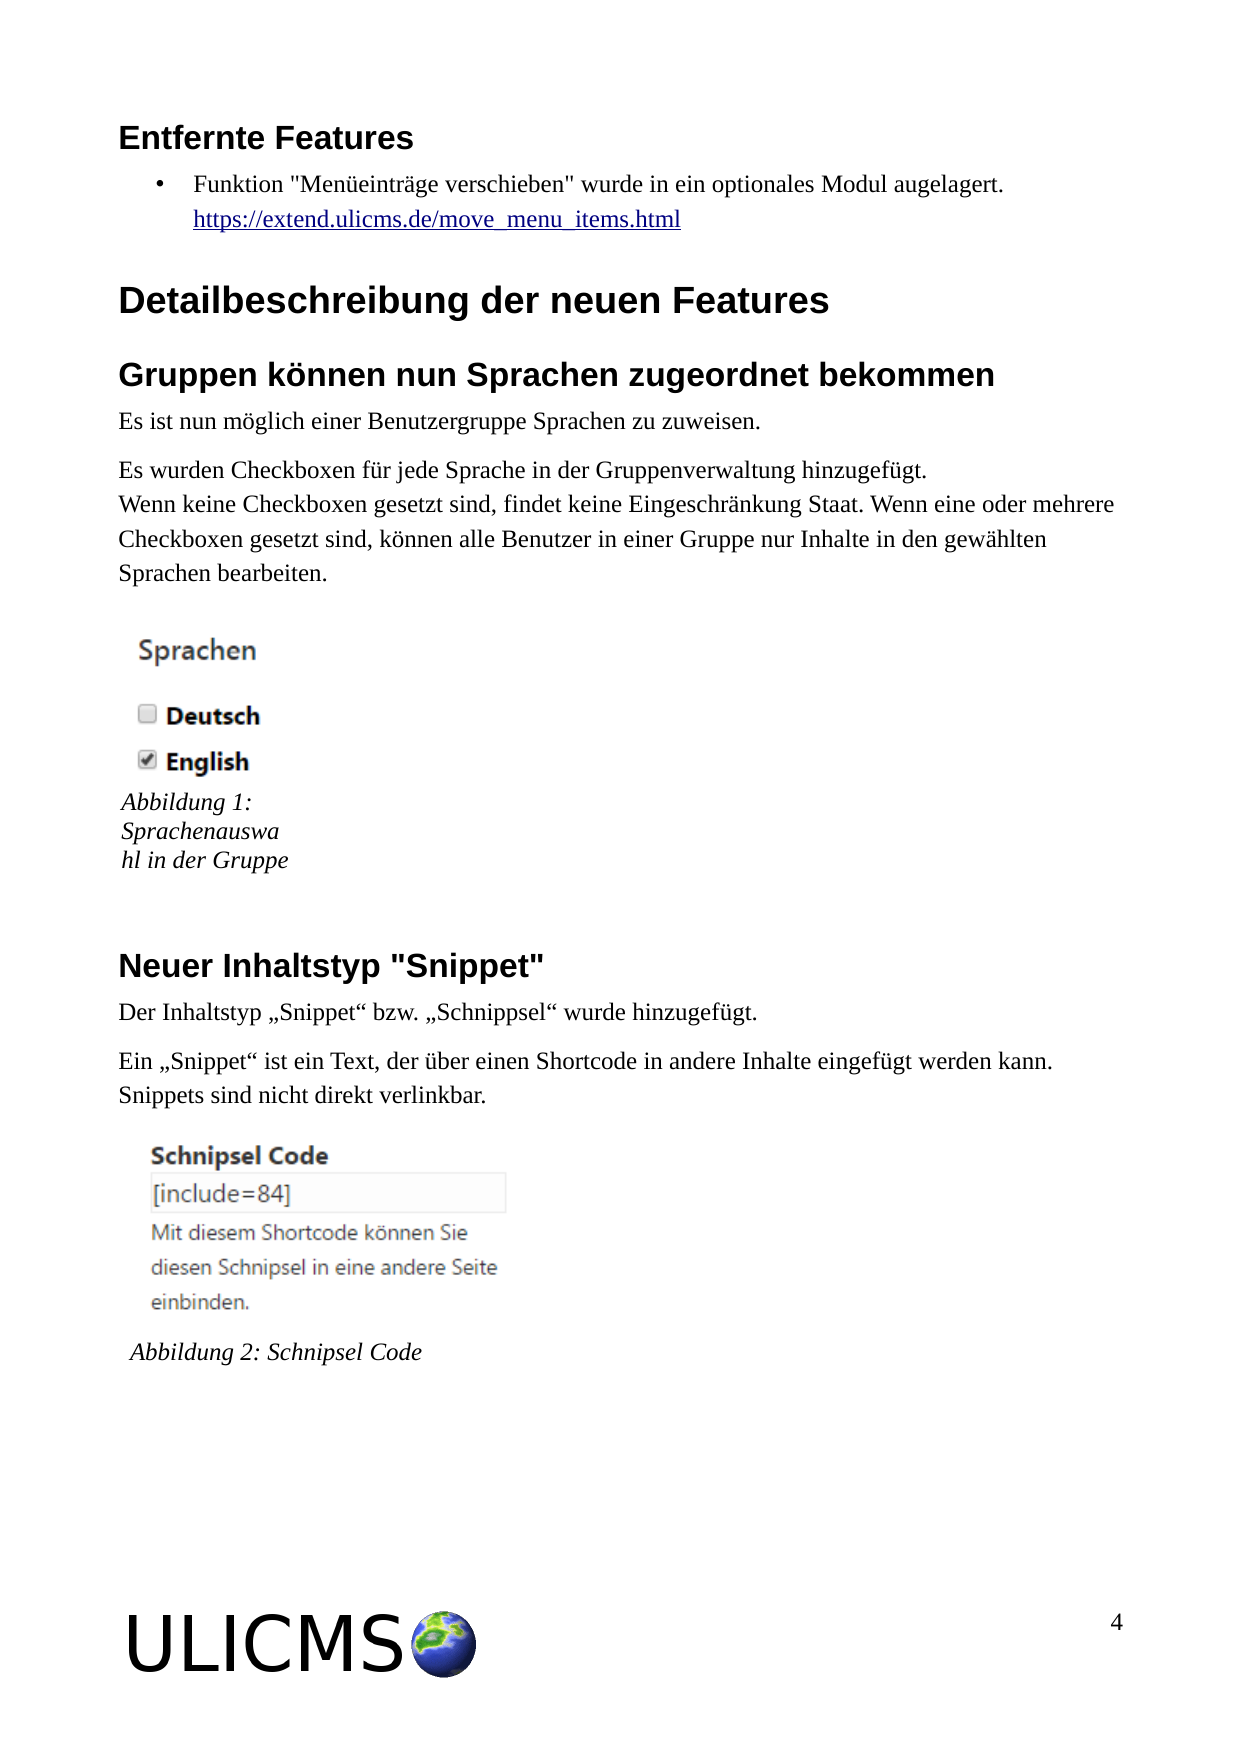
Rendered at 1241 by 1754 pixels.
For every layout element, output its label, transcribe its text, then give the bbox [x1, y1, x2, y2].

picture [118, 1607, 479, 1681]
subtitle Gruppen können nun Sprachen zugeordnet bekommen [118, 355, 1123, 393]
text Abbildung 1: Sprachenauswahl in der Gruppe [121, 788, 292, 873]
text Es ist nun möglich einer Benutzergruppe Sprachen zu zuweisen. [118, 406, 1123, 435]
picture [129, 1134, 524, 1338]
subtitle Entfernte Features [118, 118, 1123, 157]
subtitle Detailbeschreibung der neuen Features [118, 278, 1123, 321]
list Funktion "Menüeinträge verschieben" wurde in ein optionales Modul augelagert. https://extend.ulicms.de/move_menu_items.html [156, 169, 1123, 232]
text Abbildung 2: Schnipsel Code [130, 1338, 523, 1366]
picture [121, 627, 292, 788]
text Ein „Snippet“ ist ein Text, der über einen Shortcode in andere Inhalte eingefügt werden kann. Snippets sind nicht direkt verlinkbar. [118, 1046, 1123, 1109]
text Der Inhaltstyp „Snippet“ bzw. „Schnippsel“ wurde hinzugefügt. [118, 997, 1123, 1026]
subtitle Neuer Inhaltstyp "Snippet" [118, 946, 1123, 984]
text Es wurden Checkboxen für jede Sprache in der Gruppenverwaltung hinzugefügt. Wenn keine Checkboxen gesetzt sind, findet keine Eingeschränkung Staat. Wenn eine oder mehrere Checkboxen gesetzt sind, können alle Benutzer in einer Gruppe nur Inhalte in den gewählten Sprachen bearbeiten. [118, 455, 1123, 587]
